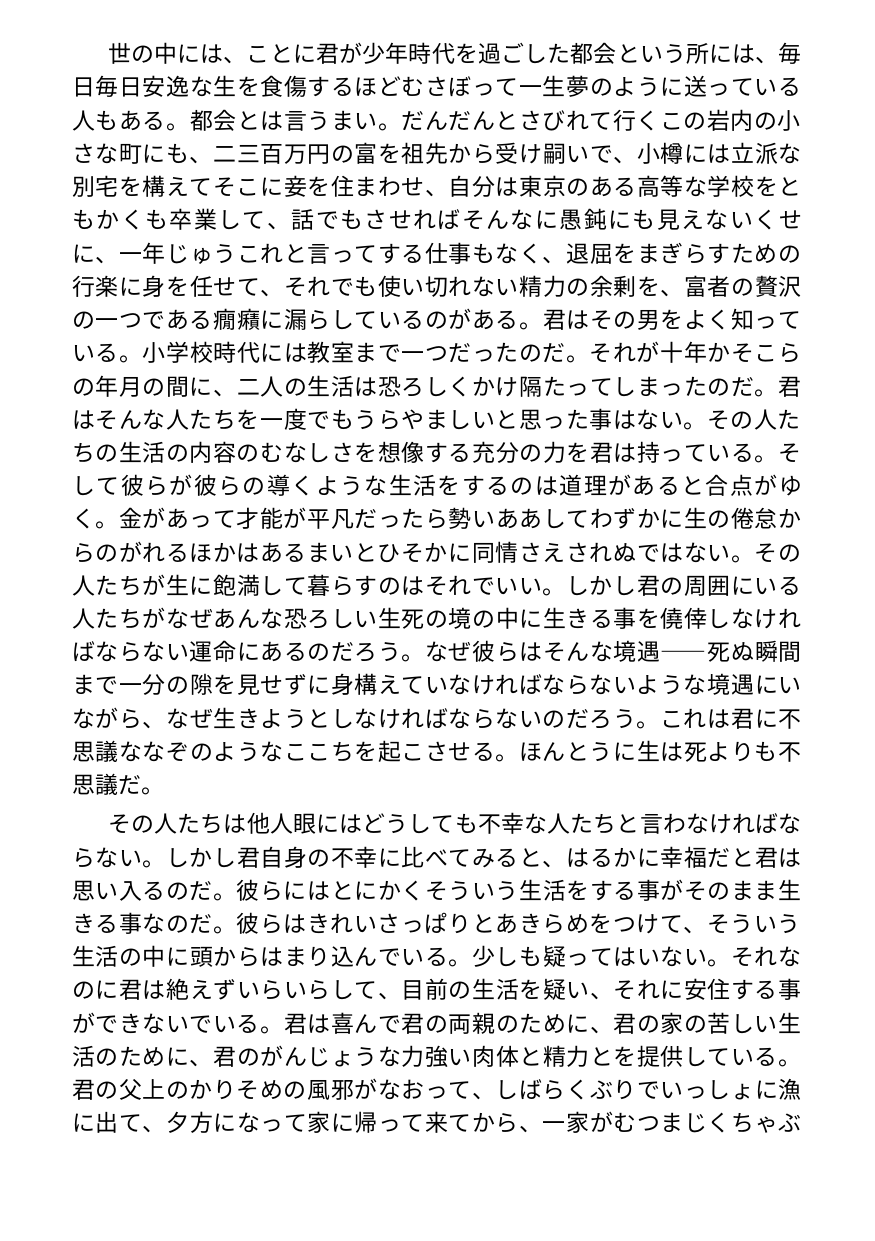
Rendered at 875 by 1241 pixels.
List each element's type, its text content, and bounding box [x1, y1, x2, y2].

text その人たちは他人眼にはどうしても不幸な人たちと言わなければならない。しかし君自身の不幸に比べてみると、はるかに幸福だと君は思い入るのだ。彼らにはとにかくそういう生活をする事がそのまま生きる事なのだ。彼らはきれいさっぱりとあきらめをつけて、そういう生活の中に頭からはまり込んでいる。少しも疑ってはいない。それなのに君は絶えずいらいらして、目前の生活を疑い、それに安住する事ができないでいる。君は喜んで君の両親のために、君の家の苦しい生活のために、君のがんじょうな力強い肉体と精力とを提供している。君の父上のかりそめの風邪がなおって、しばらくぶりでいっしょに漁に出て、夕方になって家に帰って来てから、一家がむつまじくちゃぶ [72, 806, 802, 1138]
text 世の中には、ことに君が少年時代を過ごした都会という所には、毎日毎日安逸な生を食傷するほどむさぼって一生夢のように送っている人もある。都会とは言うまい。だんだんとさびれて行くこの岩内の小さな町にも、二三百万円の富を祖先から受け嗣いで、小樽には立派な別宅を構えてそこに妾を住まわせ、自分は東京のある高等な学校をともかくも卒業して、話でもさせればそんなに愚鈍にも見えないくせに、一年じゅうこれと言ってする仕事もなく、退屈をまぎらすための行楽に身を任せて、それでも使い切れない精力の余剰を、富者の贅沢の一つである癇癪に漏らしているのがある。君はその男をよく知っている。小学校時代には教室まで一つだったのだ。それが十年かそこらの年月の間に、二人の生活は恐ろしくかけ隔たってしまったのだ。君はそんな人たちを一度でもうらやましいと思った事はない。その人たちの生活の内容のむなしさを想像する充分の力を君は持っている。そして彼らが彼らの導くような生活をするのは道理があると合点がゆく。金があって才能が平凡だったら勢いああしてわずかに生の倦怠からのがれるほかはあるまいとひそかに同情さえされぬではない。その人たちが生に飽満して暮らすのはそれでいい。しかし君の周囲にいる人たちがなぜあんな恐ろしい生死の境の中に生きる事を僥倖しなければならない運命にあるのだろう。なぜ彼らはそんな境遇――死ぬ瞬間まで一分の隙を見せずに身構えていなければならないような境遇にいながら、なぜ生きようとしなければならないのだろう。これは君に不思議ななぞのようなここちを起こさせる。ほんとうに生は死よりも不思議だ。 [72, 36, 802, 800]
